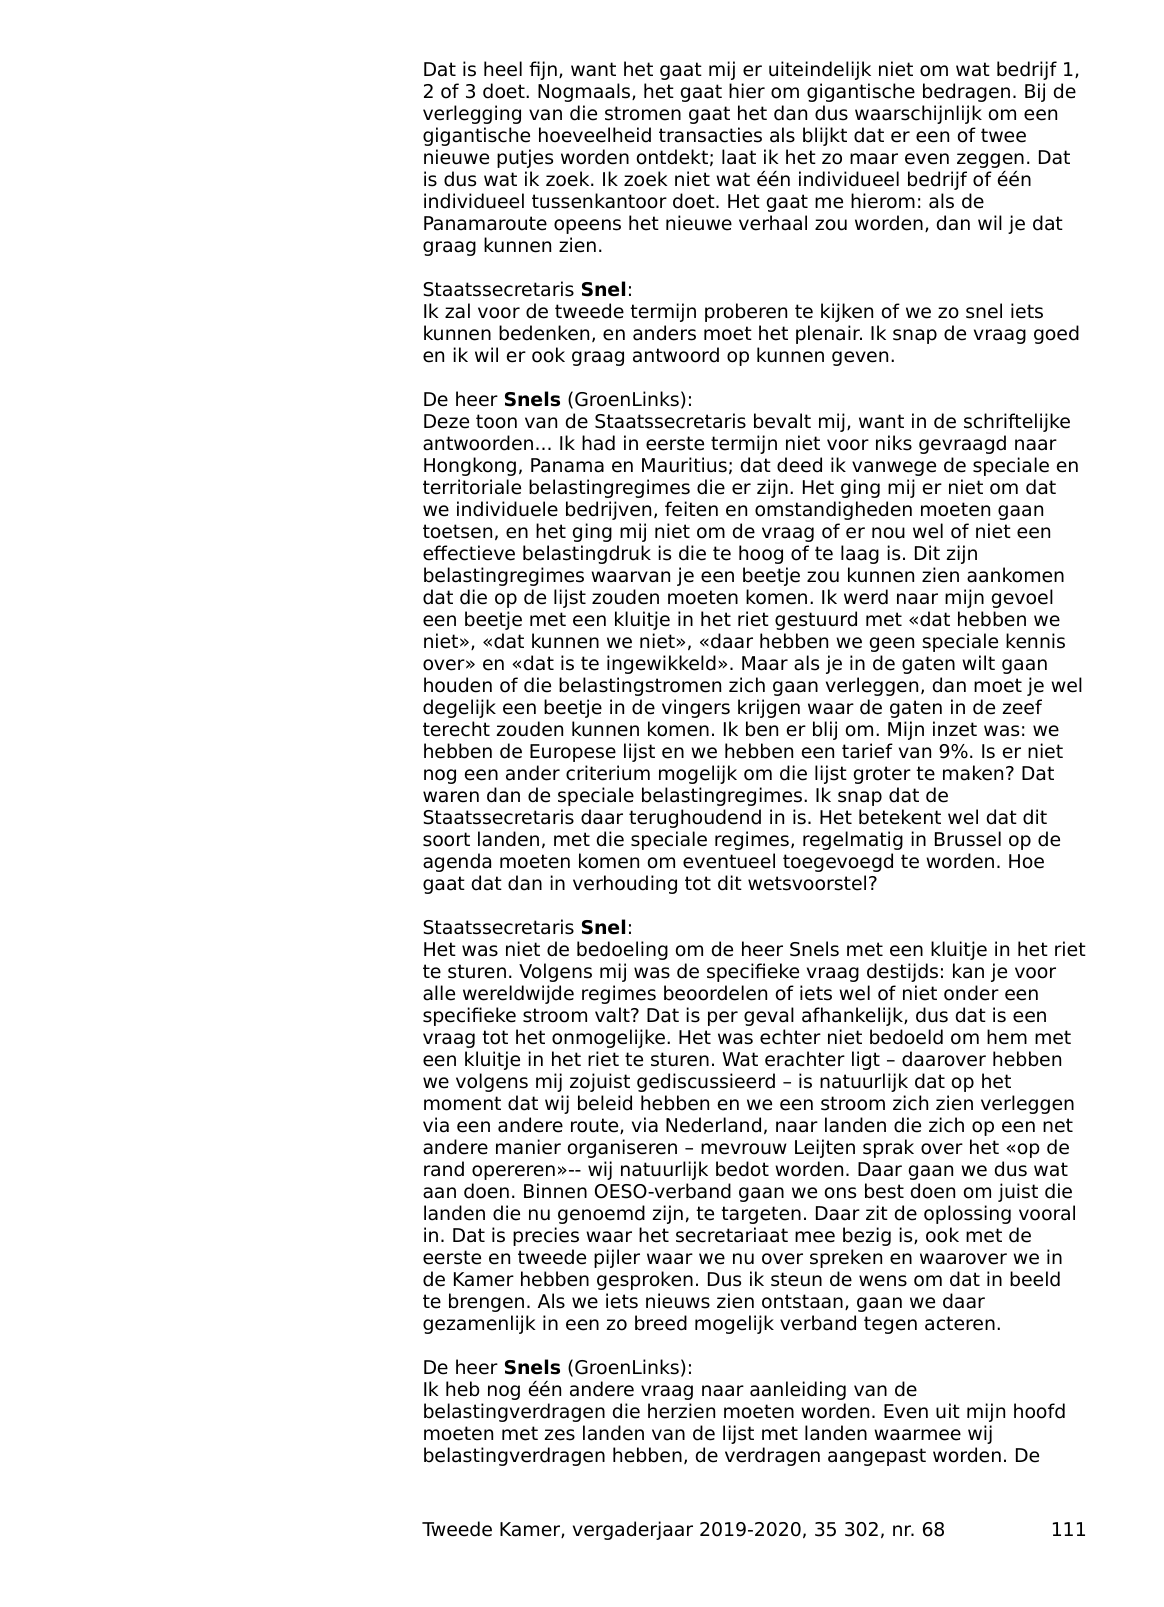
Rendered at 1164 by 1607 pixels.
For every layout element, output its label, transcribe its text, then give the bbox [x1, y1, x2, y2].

text Ik zal voor de tweede termijn proberen te kijken of we zo snel iets kunnen bedenken, en anders moet het plenair. Ik snap de vraag goed en ik wil er ook graag antwoord op kunnen geven. [422, 301, 1087, 367]
text Dat is heel fijn, want het gaat mij er uiteindelijk niet om wat bedrijf 1, 2 of 3 doet. Nogmaals, het gaat hier om gigantische bedragen. Bij de verlegging van die stromen gaat het dan dus waarschijnlijk om een gigantische hoeveelheid transacties als blijkt dat er een of twee nieuwe putjes worden ontdekt; laat ik het zo maar even zeggen. Dat is dus wat ik zoek. Ik zoek niet wat één individueel bedrijf of één individueel tussenkantoor doet. Het gaat me hierom: als de Panamaroute opeens het nieuwe verhaal zou worden, dan wil je dat graag kunnen zien. [422, 59, 1087, 257]
text De heer Snels (GroenLinks): [422, 1357, 1087, 1379]
text Staatssecretaris Snel: [422, 917, 1087, 939]
text Deze toon van de Staatssecretaris bevalt mij, want in de schriftelijke antwoorden... Ik had in eerste termijn niet voor niks gevraagd naar Hongkong, Panama en Mauritius; dat deed ik vanwege de speciale en territoriale belastingregimes die er zijn. Het ging mij er niet om dat we individuele bedrijven, feiten en omstandigheden moeten gaan toetsen, en het ging mij niet om de vraag of er nou wel of niet een effectieve belastingdruk is die te hoog of te laag is. Dit zijn belastingregimes waarvan je een beetje zou kunnen zien aankomen dat die op de lijst zouden moeten komen. Ik werd naar mijn gevoel een beetje met een kluitje in het riet gestuurd met «dat hebben we niet», «dat kunnen we niet», «daar hebben we geen speciale kennis over» en «dat is te ingewikkeld». Maar als je in de gaten wilt gaan houden of die belastingstromen zich gaan verleggen, dan moet je wel degelijk een beetje in de vingers krijgen waar de gaten in de zeef terecht zouden kunnen komen. Ik ben er blij om. Mijn inzet was: we hebben de Europese lijst en we hebben een tarief van 9%. Is er niet nog een ander criterium mogelijk om die lijst groter te maken? Dat waren dan de speciale belastingregimes. Ik snap dat de Staatssecretaris daar terughoudend in is. Het betekent wel dat dit soort landen, met die speciale regimes, regelmatig in Brussel op de agenda moeten komen om eventueel toegevoegd te worden. Hoe gaat dat dan in verhouding tot dit wetsvoorstel? [422, 411, 1087, 895]
text Staatssecretaris Snel: [422, 279, 1087, 301]
text De heer Snels (GroenLinks): [422, 389, 1087, 411]
text Ik heb nog één andere vraag naar aanleiding van de belastingverdragen die herzien moeten worden. Even uit mijn hoofd moeten met zes landen van de lijst met landen waarmee wij belastingverdragen hebben, de verdragen aangepast worden. De [422, 1379, 1087, 1467]
text Het was niet de bedoeling om de heer Snels met een kluitje in het riet te sturen. Volgens mij was de specifieke vraag destijds: kan je voor alle wereldwijde regimes beoordelen of iets wel of niet onder een specifieke stroom valt? Dat is per geval afhankelijk, dus dat is een vraag tot het onmogelijke. Het was echter niet bedoeld om hem met een kluitje in het riet te sturen. Wat erachter ligt – daarover hebben we volgens mij zojuist gediscussieerd – is natuurlijk dat op het moment dat wij beleid hebben en we een stroom zich zien verleggen via een andere route, via Nederland, naar landen die zich op een net andere manier organiseren – mevrouw Leijten sprak over het «op de rand opereren»-- wij natuurlijk bedot worden. Daar gaan we dus wat aan doen. Binnen OESO-verband gaan we ons best doen om juist die landen die nu genoemd zijn, te targeten. Daar zit de oplossing vooral in. Dat is precies waar het secretariaat mee bezig is, ook met de eerste en tweede pijler waar we nu over spreken en waarover we in de Kamer hebben gesproken. Dus ik steun de wens om dat in beeld te brengen. Als we iets nieuws zien ontstaan, gaan we daar gezamenlijk in een zo breed mogelijk verband tegen acteren. [422, 939, 1087, 1334]
